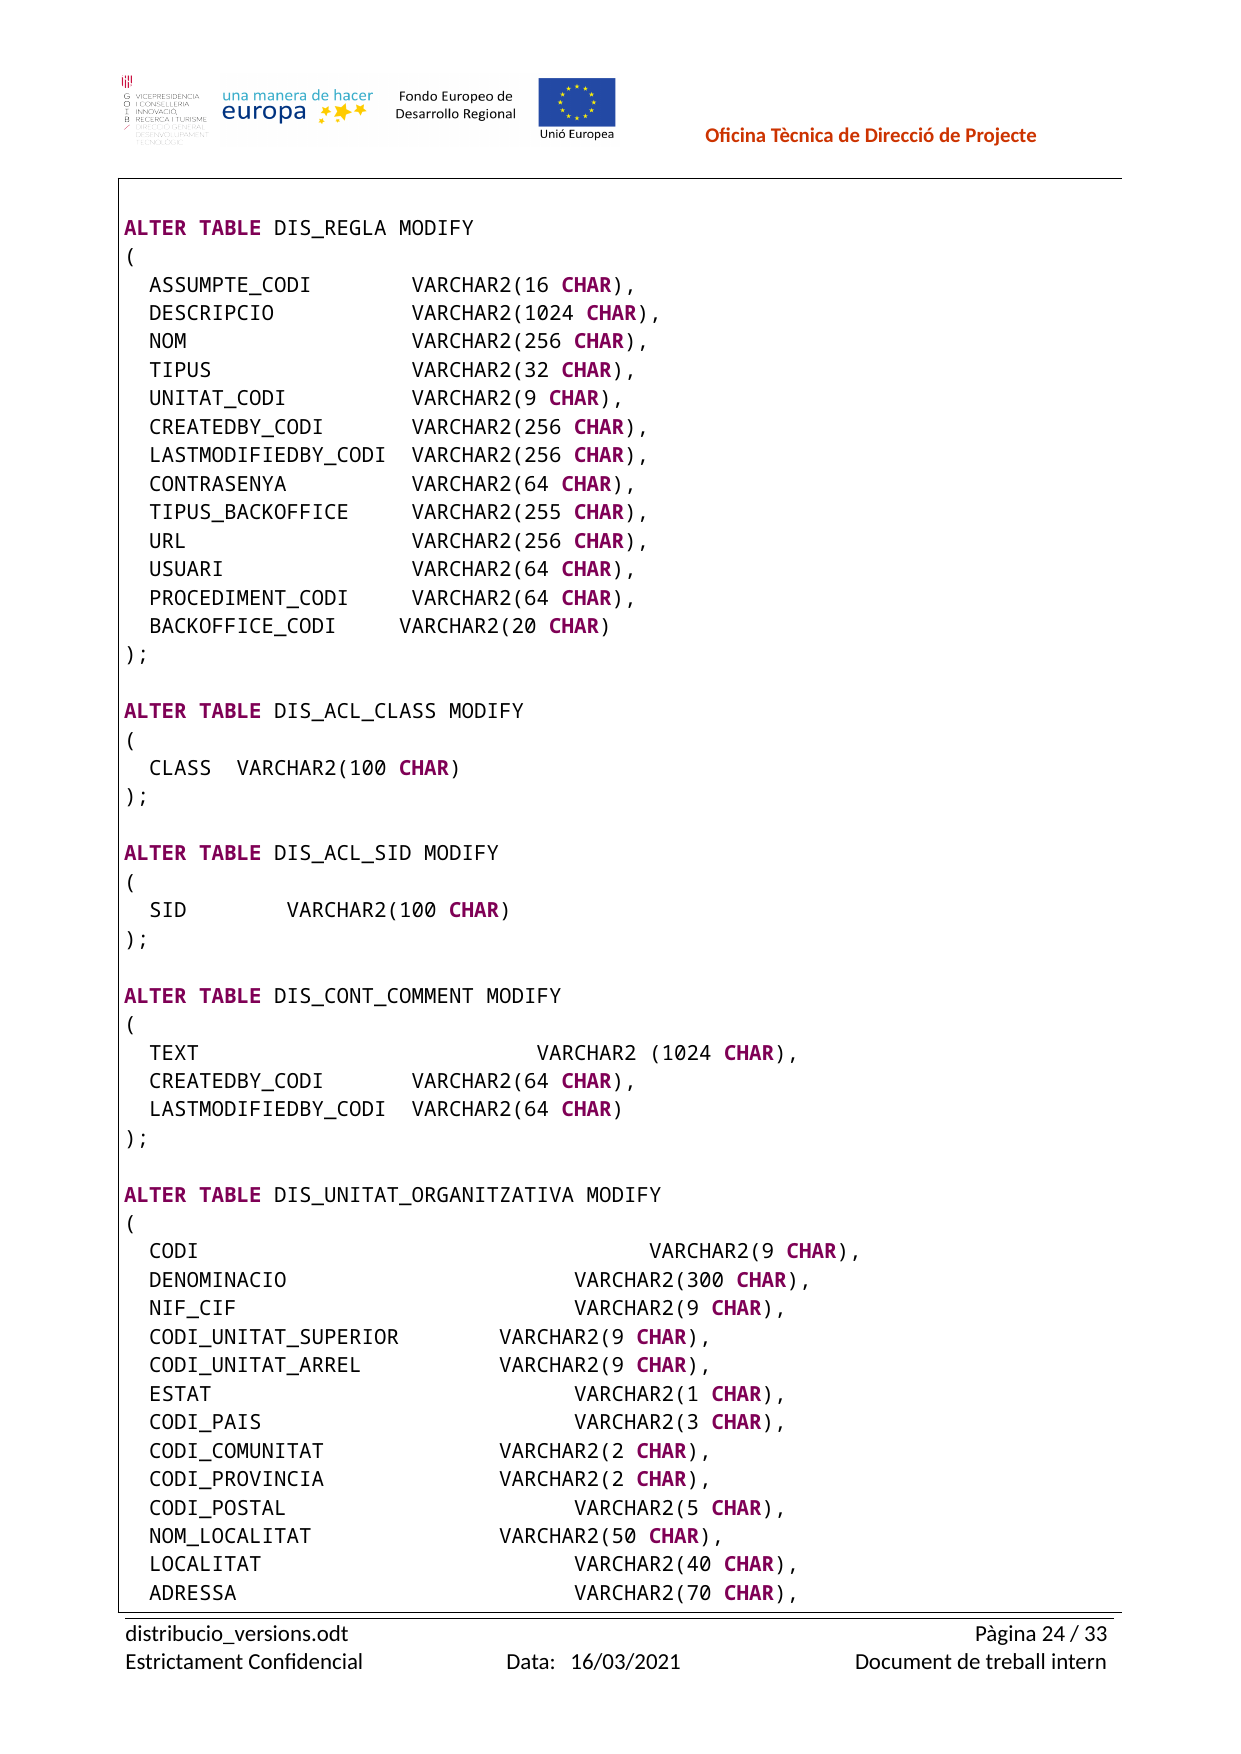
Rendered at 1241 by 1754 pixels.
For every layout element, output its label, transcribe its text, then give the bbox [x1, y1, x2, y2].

table_header ALTER TABLE DIS_REGLA MODIFY ( ASSUMPTE_CODI VARCHAR2(16 CHAR), DESCRIPCIO VARCHAR2(1024 CHAR), NOM VARCHAR2(256 CHAR), TIPUS VARCHAR2(32 CHAR), UNITAT_CODI VARCHAR2(9 CHAR), CREATEDBY_CODI VARCHAR2(256 CHAR), LASTMODIFIEDBY_CODI VARCHAR2(256 CHAR), CONTRASENYA VARCHAR2(64 CHAR), TIPUS_BACKOFFICE VARCHAR2(255 CHAR), URL VARCHAR2(256 CHAR), USUARI VARCHAR2(64 CHAR), PROCEDIMENT_CODI VARCHAR2(64 CHAR), BACKOFFICE_CODI VARCHAR2(20 CHAR) ); ALTER TABLE DIS_ACL_CLASS MODIFY ( CLASS VARCHAR2(100 CHAR) ); ALTER TABLE DIS_ACL_SID MODIFY ( SID VARCHAR2(100 CHAR) ); ALTER TABLE DIS_CONT_COMMENT MODIFY ( TEXT VARCHAR2 (1024 CHAR), CREATEDBY_CODI VARCHAR2(64 CHAR), LASTMODIFIEDBY_CODI VARCHAR2(64 CHAR) ); ALTER TABLE DIS_UNITAT_ORGANITZATIVA MODIFY ( CODI VARCHAR2(9 CHAR), DENOMINACIO VARCHAR2(300 CHAR), NIF_CIF VARCHAR2(9 CHAR), CODI_UNITAT_SUPERIOR VARCHAR2(9 CHAR), CODI_UNITAT_ARREL VARCHAR2(9 CHAR), ESTAT VARCHAR2(1 CHAR), CODI_PAIS VARCHAR2(3 CHAR), CODI_COMUNITAT VARCHAR2(2 CHAR), CODI_PROVINCIA VARCHAR2(2 CHAR), CODI_POSTAL VARCHAR2(5 CHAR), NOM_LOCALITAT VARCHAR2(50 CHAR), LOCALITAT VARCHAR2(40 CHAR), ADRESSA VARCHAR2(70 CHAR), [119, 179, 1122, 1612]
picture [118, 73, 213, 147]
picture [219, 73, 621, 147]
